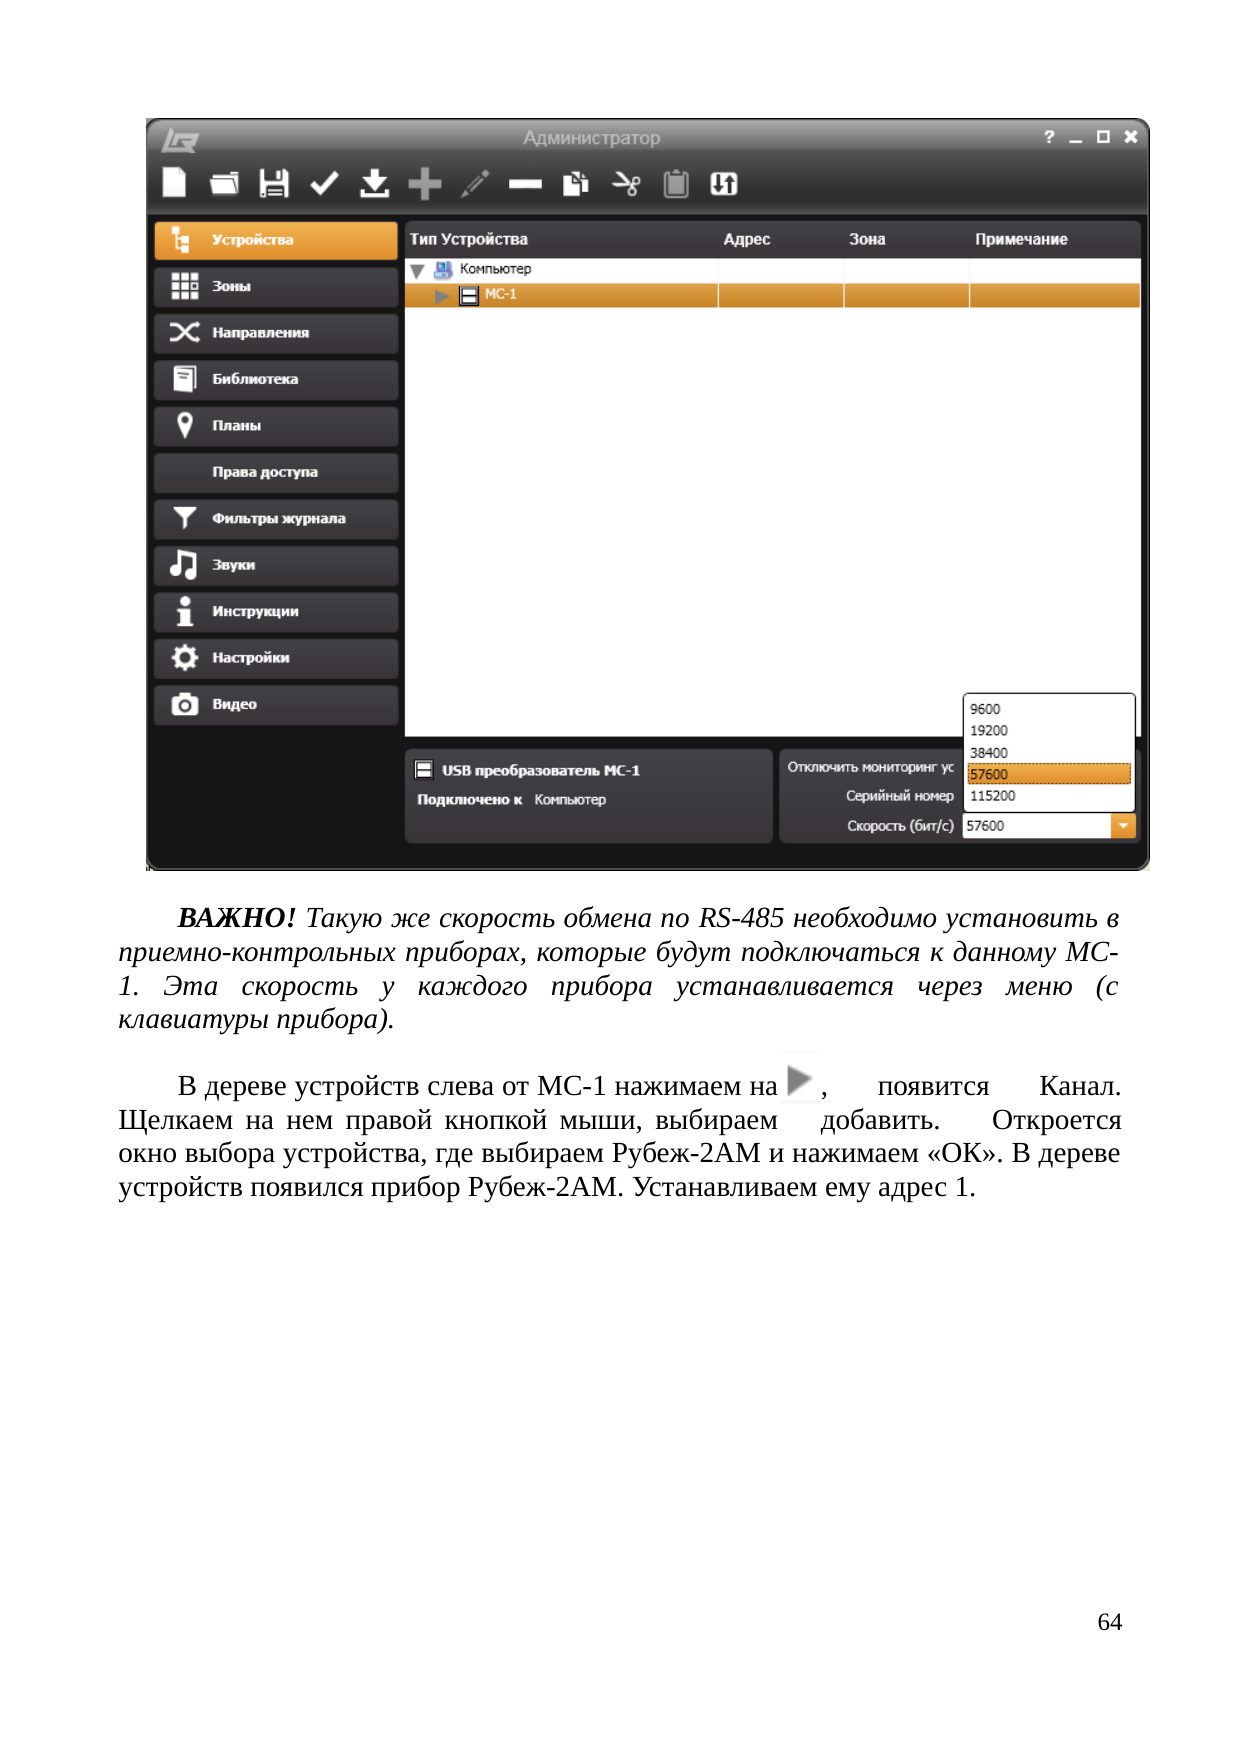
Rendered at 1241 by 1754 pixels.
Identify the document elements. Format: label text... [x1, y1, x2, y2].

text В дереве устройств слева от МС-1 нажимаем на , появится Канал. Щелкаем на нем правой кнопкой мыши, выбираем добавить. Откроется окно выбора устройства, где выбираем Рубеж-2АМ и нажимаем «ОК». В дереве устройств появился прибор Рубеж-2АМ. Устанавливаем ему адрес 1. [118, 1068, 1122, 1202]
text ВАЖНО! Такую же скорость обмена по RS-485 необходимо установить в приемно-контрольных приборах, которые будут подключаться к данному МС-1. Эта скорость у каждого прибора устанавливается через меню (с клавиатуры прибора). [118, 871, 1122, 1035]
picture [778, 1052, 821, 1109]
picture [146, 118, 1150, 871]
